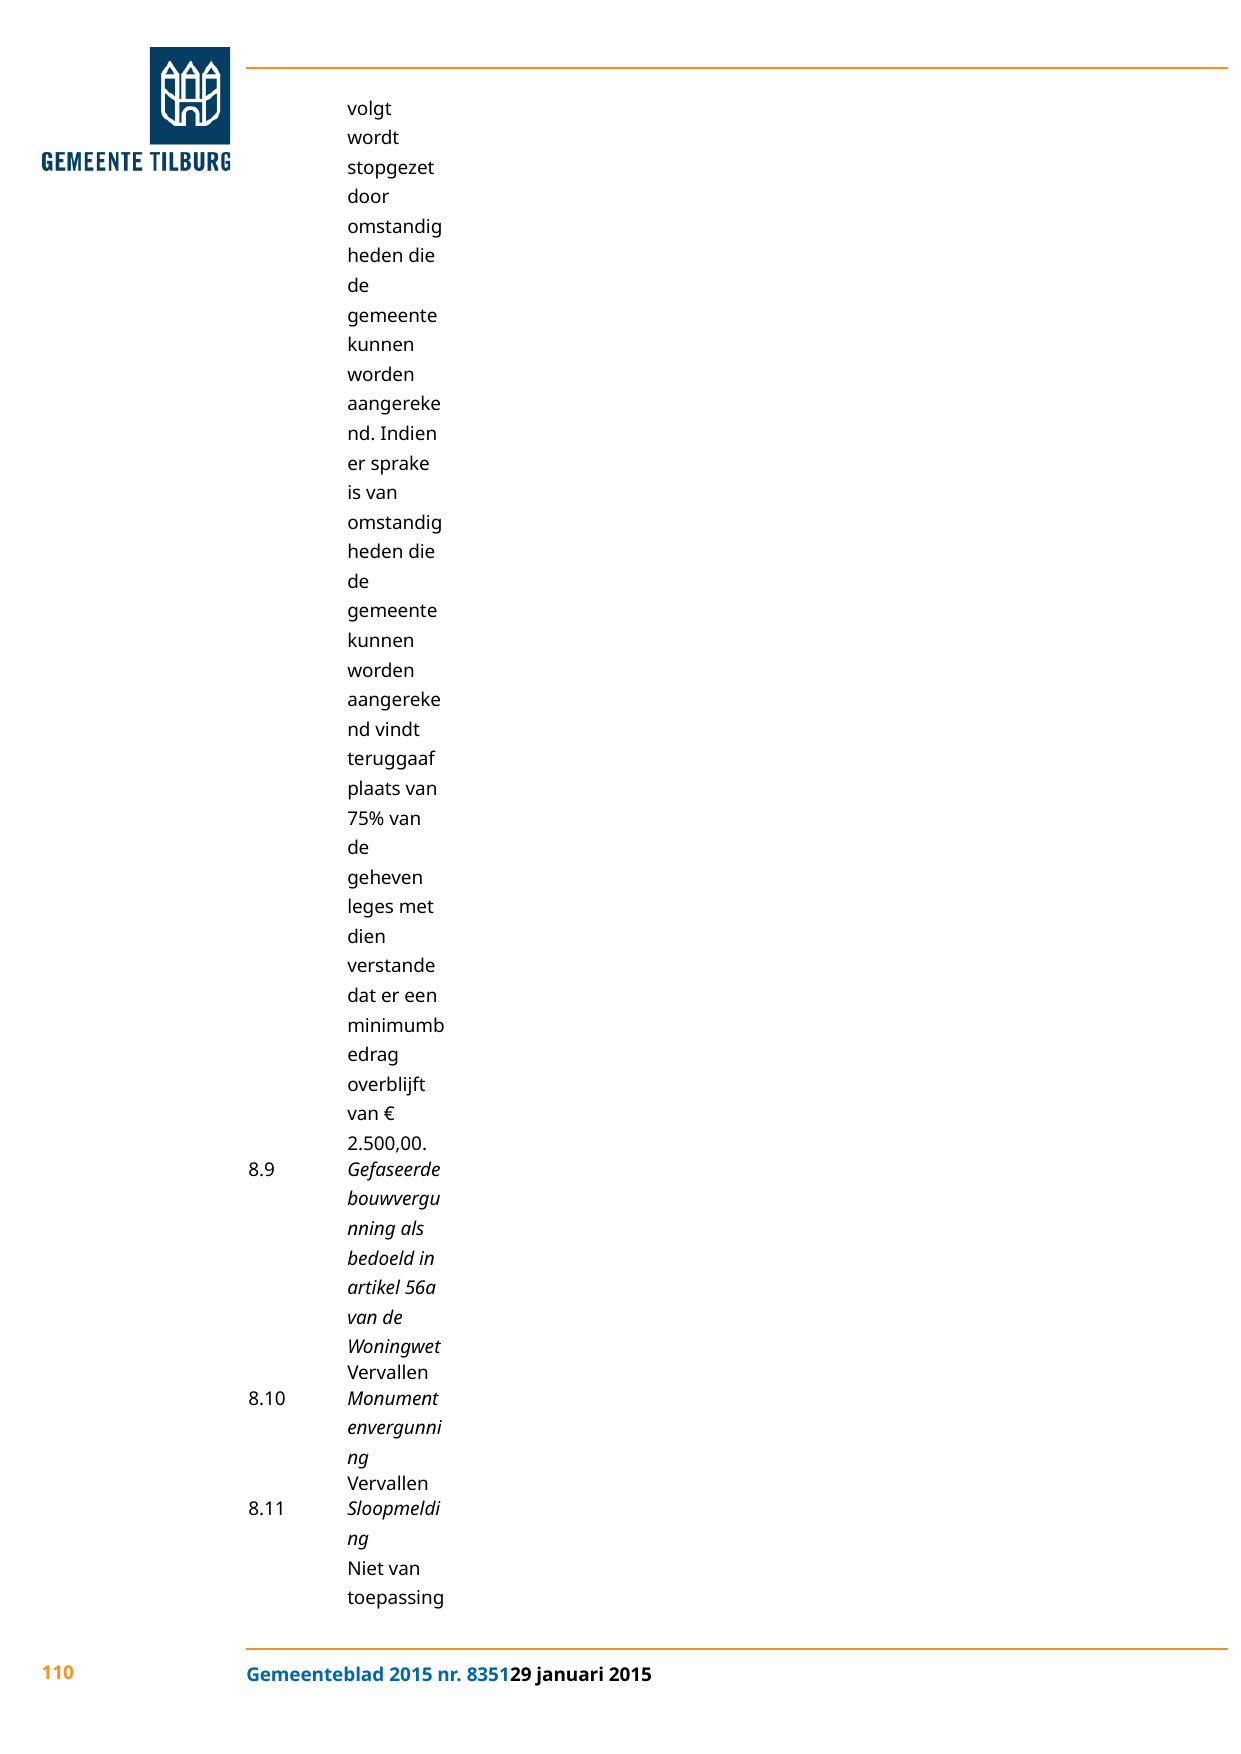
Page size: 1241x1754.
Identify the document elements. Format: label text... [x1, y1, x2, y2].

table_cell [446, 95, 756, 1156]
table_cell [756, 1156, 855, 1359]
table_cell [248, 95, 347, 1156]
table_cell Gefaseerde bouwvergunning als bedoeld in artikel 56a van de Woningwet [347, 1156, 446, 1359]
table_cell [248, 1359, 347, 1385]
table_cell [756, 95, 855, 1156]
table_cell Sloopmelding Niet van toepassing [347, 1496, 446, 1610]
table_cell [446, 1359, 756, 1385]
table_cell Vervallen [347, 1359, 446, 1385]
picture [41, 47, 231, 172]
table_cell Monumentenvergunning [347, 1385, 446, 1470]
table_cell [756, 1470, 855, 1496]
table_cell [756, 1359, 855, 1385]
table_cell [446, 1496, 756, 1610]
table_cell 8.10 [248, 1385, 347, 1470]
table_cell Vervallen [347, 1470, 446, 1496]
table_cell [446, 1470, 756, 1496]
table_cell [756, 1496, 855, 1610]
table_cell [446, 1385, 756, 1470]
table_cell 8.9 [248, 1156, 347, 1359]
table_cell 8.11 [248, 1496, 347, 1610]
table_cell [248, 1470, 347, 1496]
table_cell [756, 1385, 855, 1470]
table_cell [446, 1156, 756, 1359]
table_cell volgt wordt stopgezet door omstandigheden die de gemeente kunnen worden aangerekend. Indien er sprake is van omstandigheden die de gemeente kunnen worden aangerekend vindt teruggaaf plaats van 75% van de geheven leges met dien verstande dat er een minimumbedrag overblijft van € 2.500,00. [347, 95, 446, 1156]
